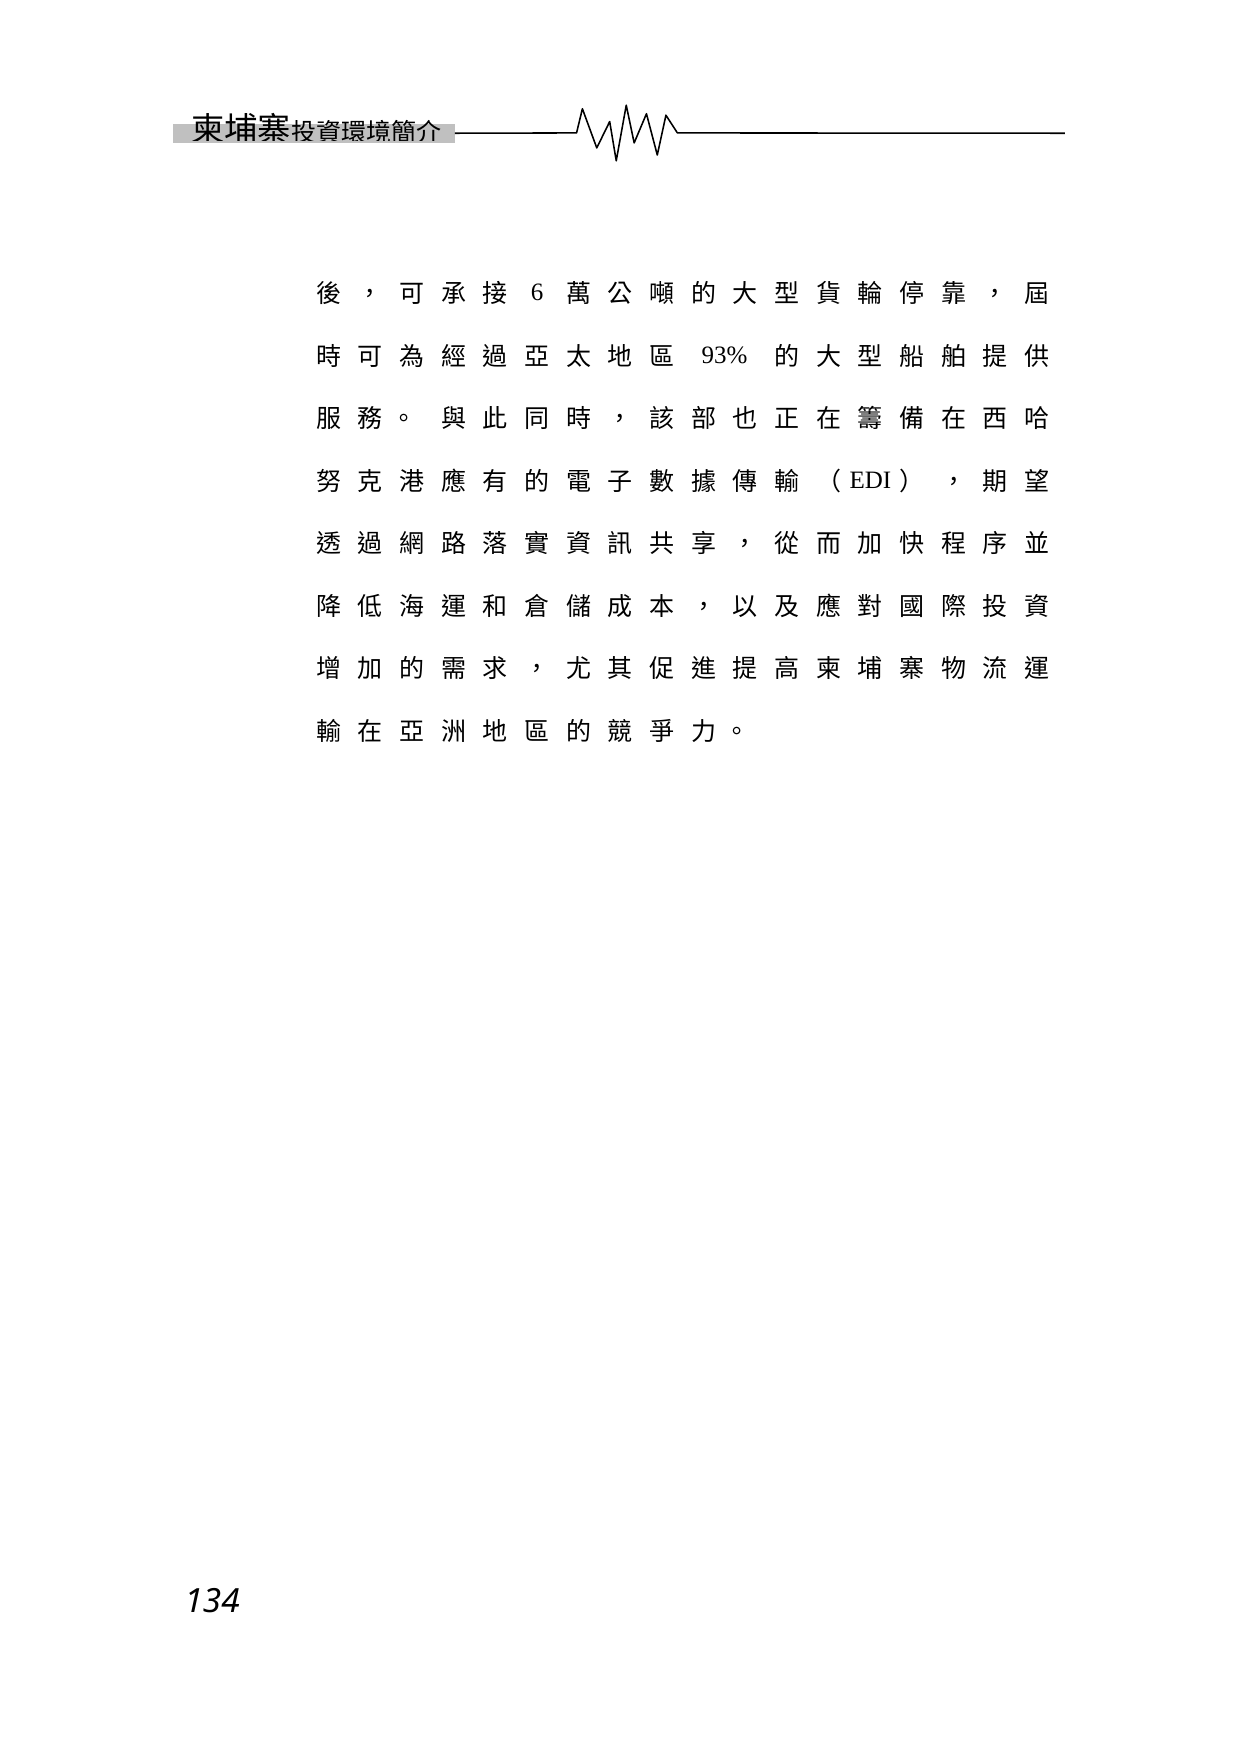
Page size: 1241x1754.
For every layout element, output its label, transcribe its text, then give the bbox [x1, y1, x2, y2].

text 後，可承接6萬公噸的大型貨輪停靠，屆時可為經過亞太地區93%的大型船舶提供服務。與此同時，該部也正在籌備在西哈努克港應有的電子數據傳輸（EDI），期望透過網路落實資訊共享，從而加快程序並降低海運和倉儲成本，以及應對國際投資增加的需求，尤其促進提高柬埔寨物流運輸在亞洲地區的競爭力。 [281, 250, 1058, 750]
